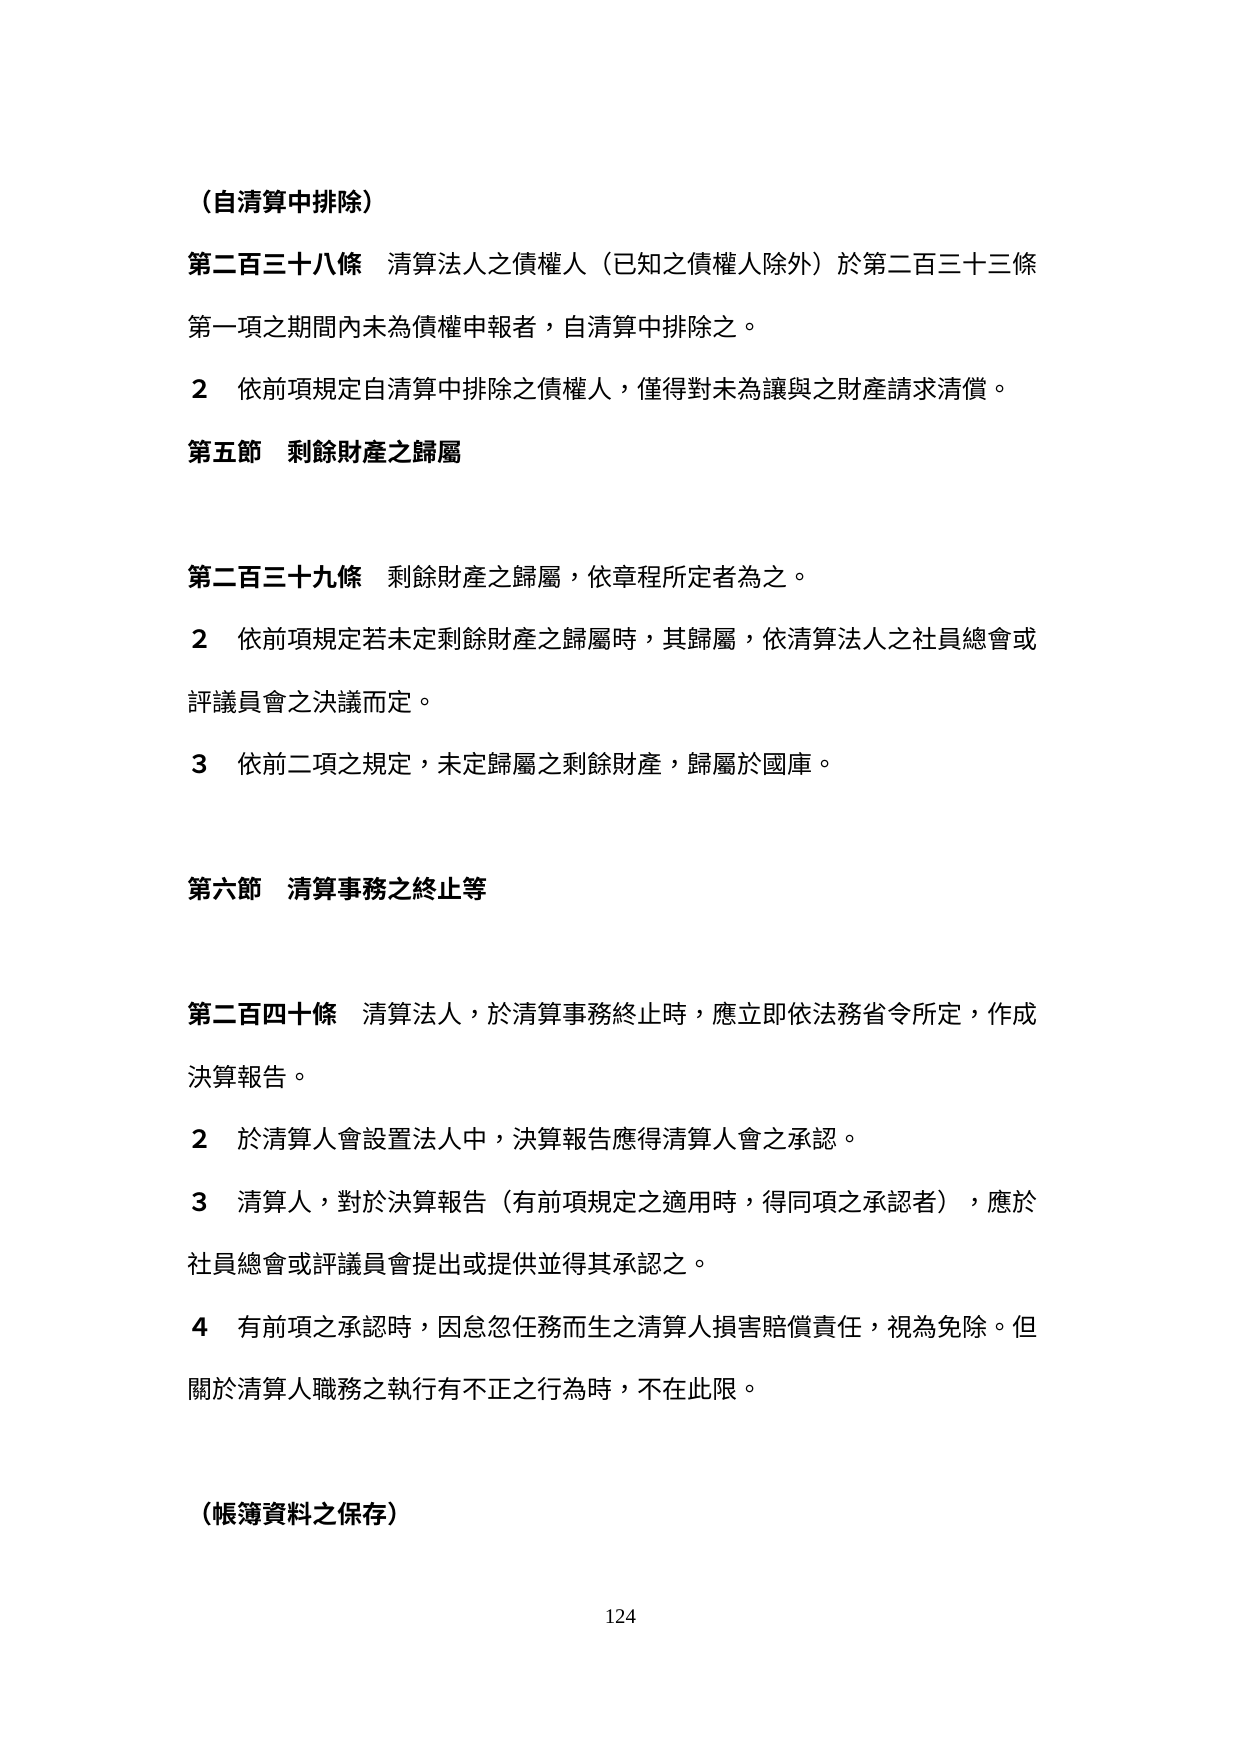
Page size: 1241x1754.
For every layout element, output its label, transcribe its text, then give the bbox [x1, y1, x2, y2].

text 第二百三十八條 清算法人之債權人（已知之債權人除外）於第二百三十三條第一項之期間內未為債權申報者，自清算中排除之。 [187, 221, 1053, 346]
text ３ 依前二項之規定，未定歸屬之剩餘財產，歸屬於國庫。 [187, 721, 1053, 784]
text 第二百三十九條 剩餘財產之歸屬，依章程所定者為之。 [187, 534, 1053, 596]
text 第二百四十條 清算法人，於清算事務終止時，應立即依法務省令所定，作成決算報告。 [187, 971, 1053, 1096]
text 第六節 清算事務之終止等 [187, 846, 1053, 909]
text ３ 清算人，對於決算報告（有前項規定之適用時，得同項之承認者），應於社員總會或評議員會提出或提供並得其承認之。 [187, 1159, 1053, 1284]
text ２ 依前項規定自清算中排除之債權人，僅得對未為讓與之財產請求清償。 [187, 346, 1053, 409]
text （帳簿資料之保存） [187, 1471, 1053, 1534]
text 第五節 剩餘財產之歸屬 [187, 409, 1053, 471]
text ２ 依前項規定若未定剩餘財產之歸屬時，其歸屬，依清算法人之社員總會或評議員會之決議而定。 [187, 596, 1053, 721]
text （自清算中排除） [187, 159, 1053, 221]
text ２ 於清算人會設置法人中，決算報告應得清算人會之承認。 [187, 1096, 1053, 1159]
text ４ 有前項之承認時，因怠忽任務而生之清算人損害賠償責任，視為免除。但關於清算人職務之執行有不正之行為時，不在此限。 [187, 1284, 1053, 1409]
